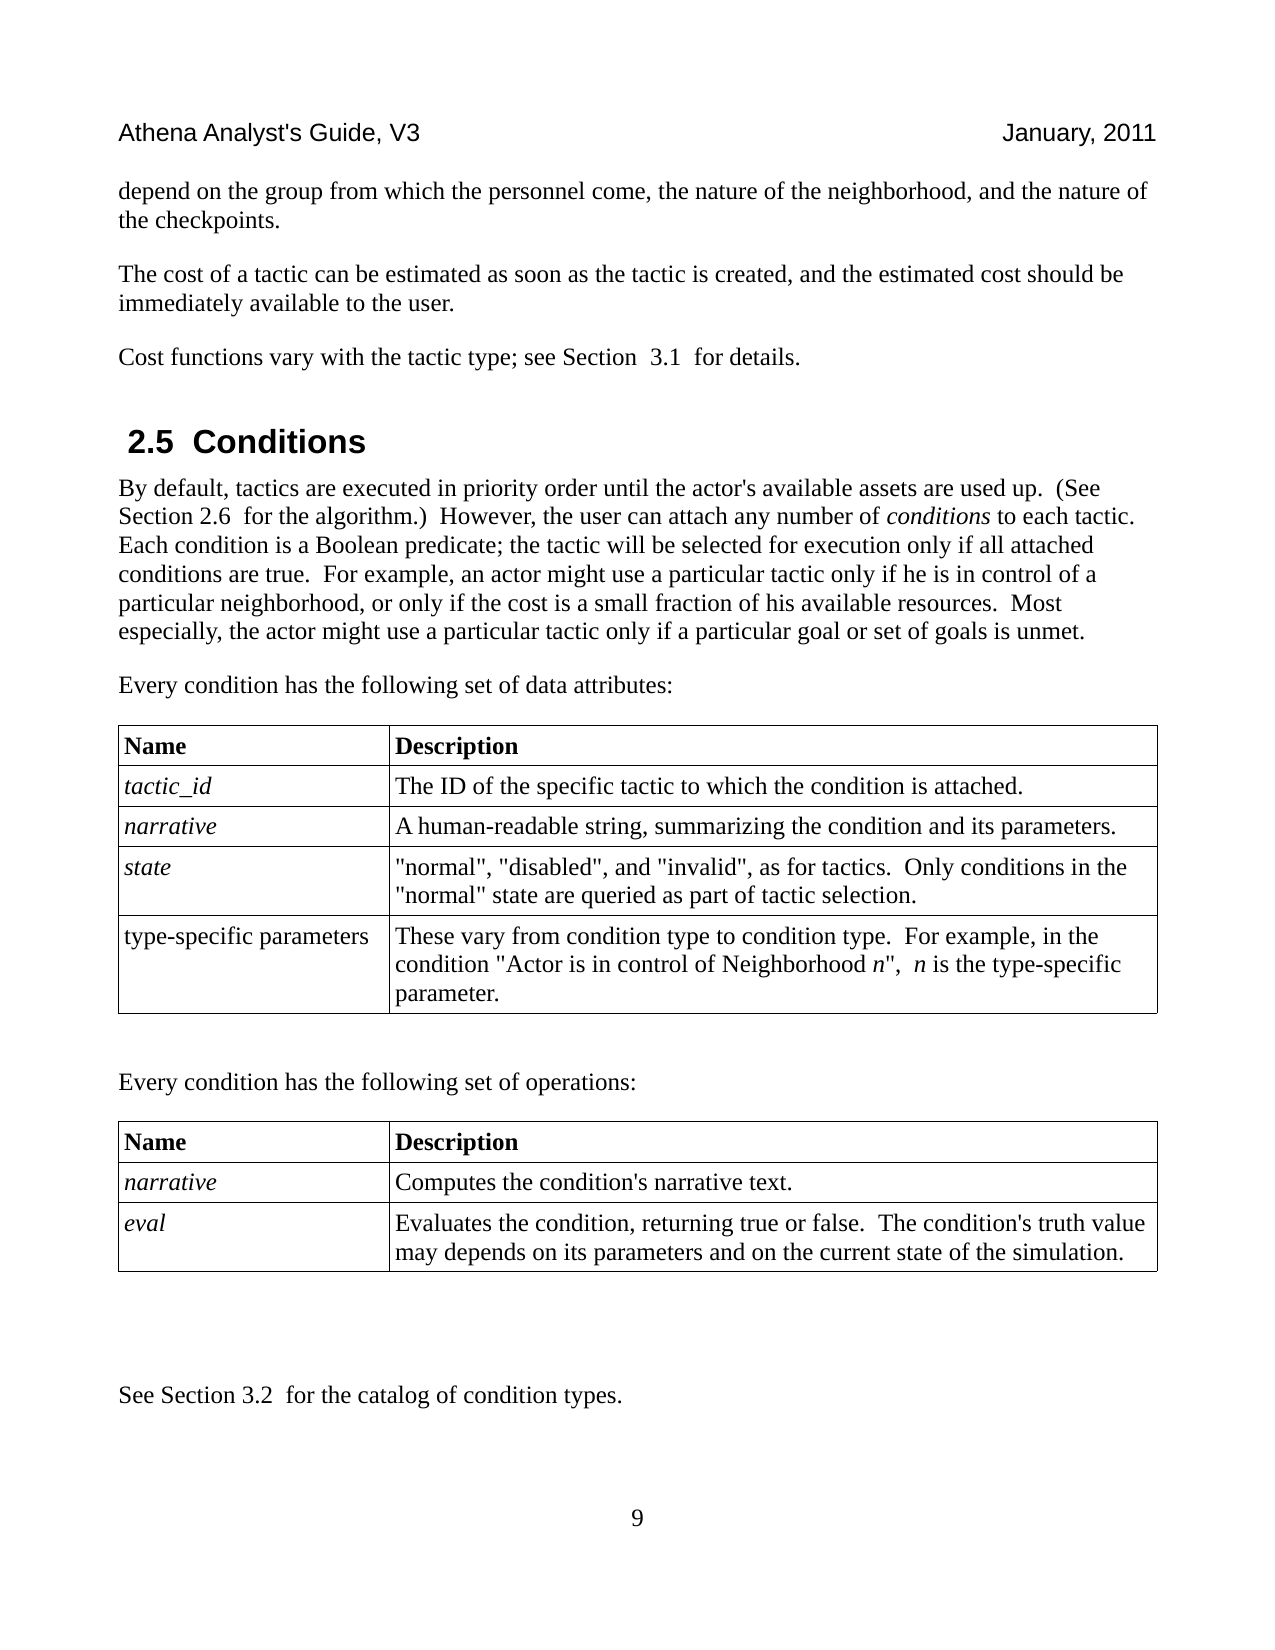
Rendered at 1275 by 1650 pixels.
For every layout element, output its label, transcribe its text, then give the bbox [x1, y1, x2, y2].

text By default, tactics are executed in priority order until the actor's available assets are used up. (See Section 2.6 for the algorithm.) However, the user can attach any number of conditions to each tactic. Each condition is a Boolean predicate; the tactic will be selected for execution only if all attached conditions are true. For example, an actor might use a particular tactic only if he is in control of a particular neighborhood, or only if the cost is a small fraction of his available resources. Most especially, the actor might use a particular tactic only if a particular goal or set of goals is unmet. [118, 473, 1157, 645]
table_cell state [119, 847, 389, 915]
table_cell Evaluates the condition, returning true or false. The condition's truth value may depends on its parameters and on the current state of the simulation. [390, 1203, 1157, 1271]
text See Section 3.2 for the catalog of condition types. [118, 1380, 1157, 1408]
table_cell tactic_id [119, 766, 389, 806]
text Cost functions vary with the tactic type; see Section 3.1 for details. [118, 342, 1157, 371]
text The cost of a tactic can be estimated as soon as the tactic is created, and the estimated cost should be immediately available to the user. [118, 259, 1157, 317]
text depend on the group from which the personnel come, the nature of the neighborhood, and the nature of the checkpoints. [118, 176, 1157, 234]
table_header Description [390, 1122, 1157, 1162]
table_cell A human-readable string, summarizing the condition and its parameters. [390, 807, 1157, 846]
subtitle Conditions [118, 422, 1157, 460]
table_header Name [119, 1122, 389, 1162]
table_cell type-specific parameters [119, 916, 389, 1013]
table_cell eval [119, 1203, 389, 1271]
text Every condition has the following set of data attributes: [118, 671, 1157, 699]
table_cell These vary from condition type to condition type. For example, in the condition "Actor is in control of Neighborhood n", n is the type-specific parameter. [390, 916, 1157, 1013]
table_cell "normal", "disabled", and "invalid", as for tactics. Only conditions in the "normal" state are queried as part of tactic selection. [390, 847, 1157, 915]
table_cell Computes the condition's narrative text. [390, 1163, 1157, 1202]
table_header Description [390, 726, 1157, 765]
text Every condition has the following set of operations: [118, 1067, 1157, 1096]
table_cell narrative [119, 1163, 389, 1202]
table_cell narrative [119, 807, 389, 846]
table_header Name [119, 726, 389, 765]
table_cell The ID of the specific tactic to which the condition is attached. [390, 766, 1157, 806]
